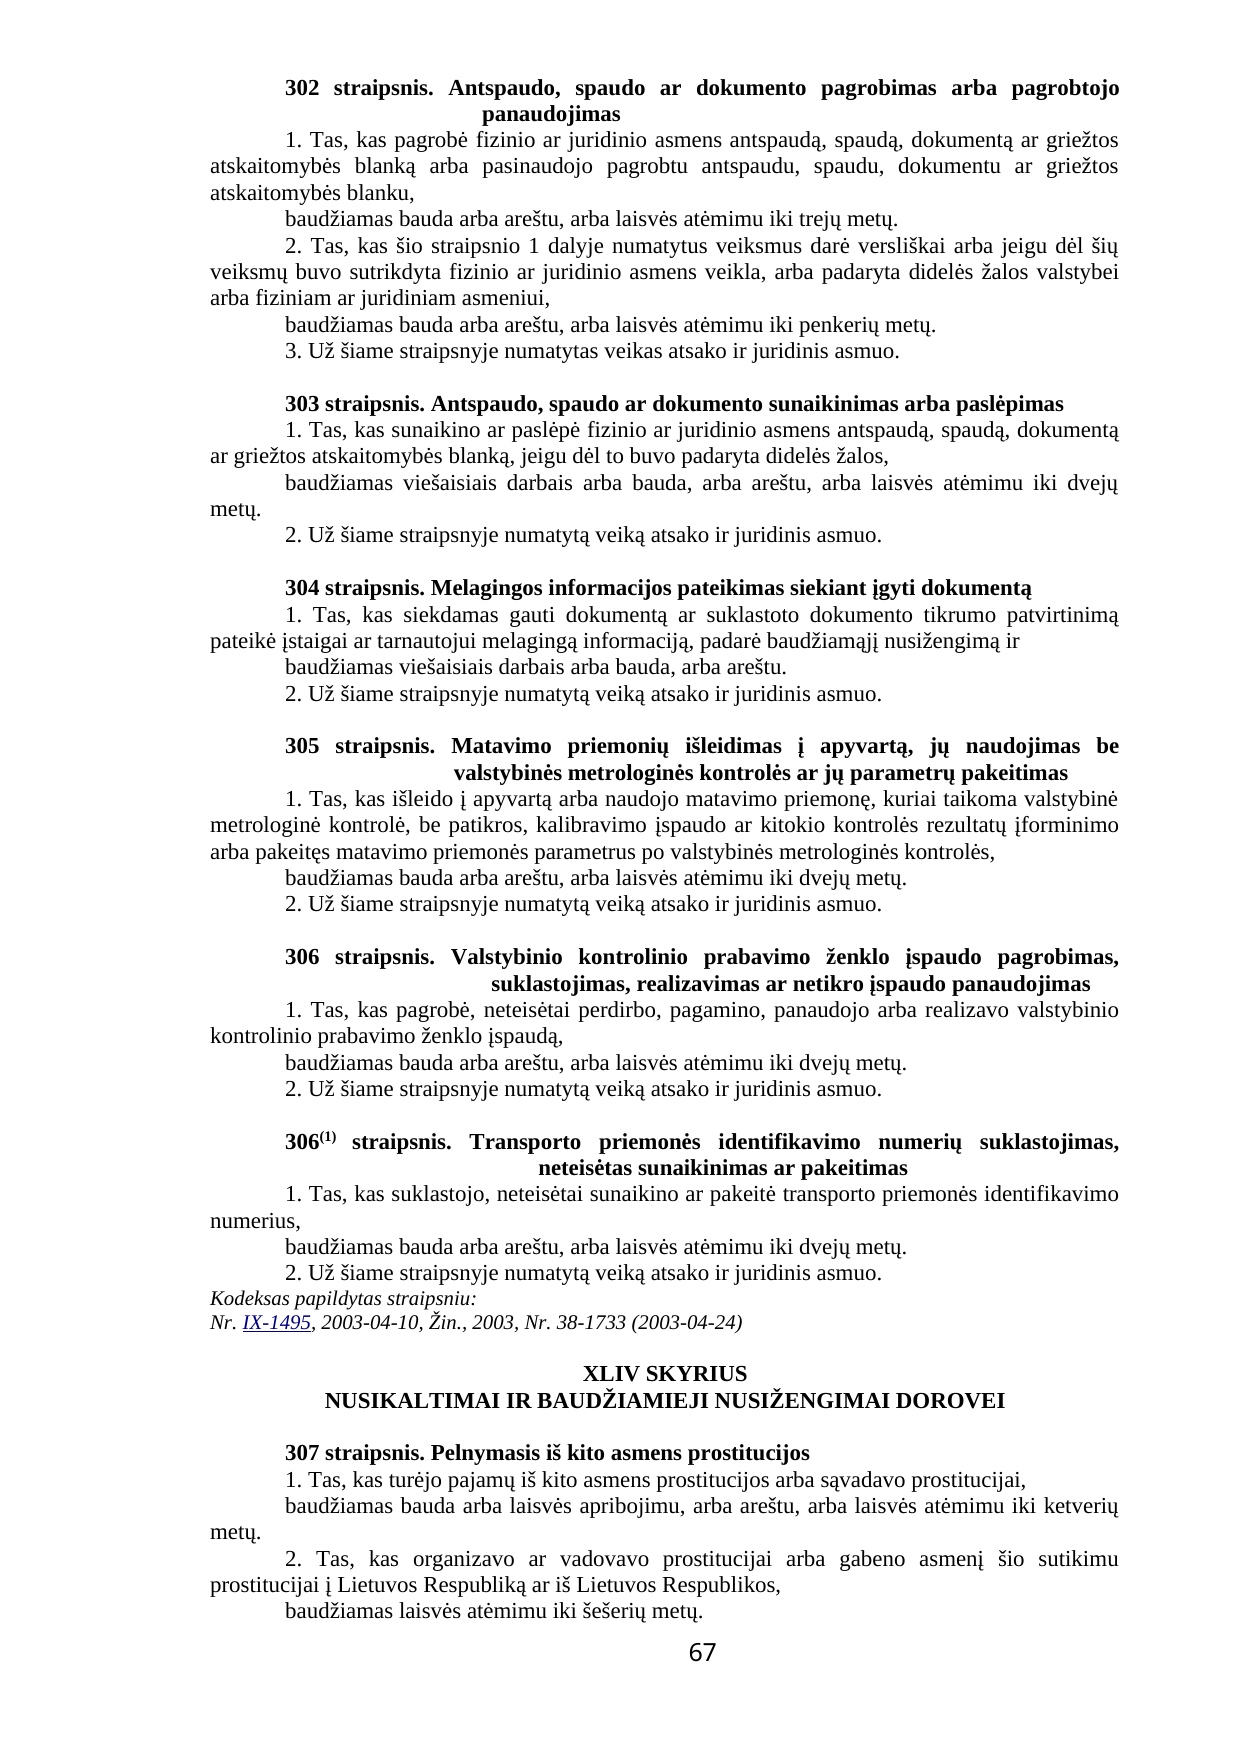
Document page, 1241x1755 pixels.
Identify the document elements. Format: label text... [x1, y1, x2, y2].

text 1. Tas, kas pagrobė, neteisėtai perdirbo, pagamino, panaudojo arba realizavo valstybinio kontrolinio prabavimo ženklo įspaudą, [210, 996, 1120, 1049]
text 2. Už šiame straipsnyje numatytą veiką atsako ir juridinis asmuo. [210, 891, 1120, 917]
text baudžiamas bauda arba areštu, arba laisvės atėmimu iki penkerių metų. [210, 311, 1120, 337]
text baudžiamas bauda arba laisvės apribojimu, arba areštu, arba laisvės atėmimu iki ketverių metų. [210, 1492, 1120, 1545]
text 304 straipsnis. Melagingos informacijos pateikimas siekiant įgyti dokumentą [285, 574, 1120, 601]
text 1. Tas, kas sunaikino ar paslėpė fizinio ar juridinio asmens antspaudą, spaudą, dokumentą ar griežtos atskaitomybės blanką, jeigu dėl to buvo padaryta didelės žalos, [210, 416, 1120, 469]
text baudžiamas bauda arba areštu, arba laisvės atėmimu iki trejų metų. [210, 205, 1120, 232]
text NUSIKALTIMAI IR BAUDŽIAMIEJI NUSIŽENGIMAI DOROVEI [210, 1387, 1120, 1413]
text 1. Tas, kas išleido į apyvartą arba naudojo matavimo priemonę, kuriai taikoma valstybinė metrologinė kontrolė, be patikros, kalibravimo įspaudo ar kitokio kontrolės rezultatų įforminimo arba pakeitęs matavimo priemonės parametrus po valstybinės metrologinės kontrolės, [210, 785, 1120, 864]
text 1. Tas, kas turėjo pajamų iš kito asmens prostitucijos arba sąvadavo prostitucijai, [210, 1466, 1120, 1492]
text 2. Tas, kas šio straipsnio 1 dalyje numatytus veiksmus darė versliškai arba jeigu dėl šių veiksmų buvo sutrikdyta fizinio ar juridinio asmens veikla, arba padaryta didelės žalos valstybei arba fiziniam ar juridiniam asmeniui, [210, 232, 1120, 311]
text baudžiamas bauda arba areštu, arba laisvės atėmimu iki dvejų metų. [210, 1049, 1120, 1075]
text 306(1) straipsnis. Transporto priemonės identifikavimo numerių suklastojimas, neteisėtas sunaikinimas ar pakeitimas [285, 1128, 1120, 1180]
text baudžiamas viešaisiais darbais arba bauda, arba areštu. [210, 653, 1120, 680]
text 303 straipsnis. Antspaudo, spaudo ar dokumento sunaikinimas arba paslėpimas [285, 390, 1120, 416]
text 1. Tas, kas suklastojo, neteisėtai sunaikino ar pakeitė transporto priemonės identifikavimo numerius, [210, 1180, 1120, 1233]
text 307 straipsnis. Pelnymasis iš kito asmens prostitucijos [210, 1439, 1120, 1466]
text 305 straipsnis. Matavimo priemonių išleidimas į apyvartą, jų naudojimas be valstybinės metrologinės kontrolės ar jų parametrų pakeitimas [285, 732, 1120, 785]
text Nr. IX-1495, 2003-04-10, Žin., 2003, Nr. 38-1733 (2003-04-24) [210, 1310, 1120, 1334]
text 302 straipsnis. Antspaudo, spaudo ar dokumento pagrobimas arba pagrobtojo panaudojimas [285, 73, 1120, 126]
text Kodeksas papildytas straipsniu: [210, 1286, 1120, 1310]
text 1. Tas, kas pagrobė fizinio ar juridinio asmens antspaudą, spaudą, dokumentą ar griežtos atskaitomybės blanką arba pasinaudojo pagrobtu antspaudu, spaudu, dokumentu ar griežtos atskaitomybės blanku, [210, 126, 1120, 205]
text 2. Už šiame straipsnyje numatytą veiką atsako ir juridinis asmuo. [210, 522, 1120, 548]
text baudžiamas viešaisiais darbais arba bauda, arba areštu, arba laisvės atėmimu iki dvejų metų. [210, 469, 1120, 522]
subtitle XLIV SKYRIUS [210, 1360, 1120, 1387]
text 2. Tas, kas organizavo ar vadovavo prostitucijai arba gabeno asmenį šio sutikimu prostitucijai į Lietuvos Respubliką ar iš Lietuvos Respublikos, [210, 1545, 1120, 1597]
text 2. Už šiame straipsnyje numatytą veiką atsako ir juridinis asmuo. [210, 1075, 1120, 1101]
text 2. Už šiame straipsnyje numatytą veiką atsako ir juridinis asmuo. [210, 1259, 1120, 1286]
text baudžiamas bauda arba areštu, arba laisvės atėmimu iki dvejų metų. [210, 864, 1120, 891]
text 2. Už šiame straipsnyje numatytą veiką atsako ir juridinis asmuo. [210, 680, 1120, 706]
text 306 straipsnis. Valstybinio kontrolinio prabavimo ženklo įspaudo pagrobimas, suklastojimas, realizavimas ar netikro įspaudo panaudojimas [285, 943, 1120, 996]
text baudžiamas bauda arba areštu, arba laisvės atėmimu iki dvejų metų. [210, 1233, 1120, 1259]
text 1. Tas, kas siekdamas gauti dokumentą ar suklastoto dokumento tikrumo patvirtinimą pateikė įstaigai ar tarnautojui melagingą informaciją, padarė baudžiamąjį nusižengimą ir [210, 601, 1120, 653]
text 3. Už šiame straipsnyje numatytas veikas atsako ir juridinis asmuo. [210, 337, 1120, 363]
text baudžiamas laisvės atėmimu iki šešerių metų. [210, 1597, 1120, 1624]
